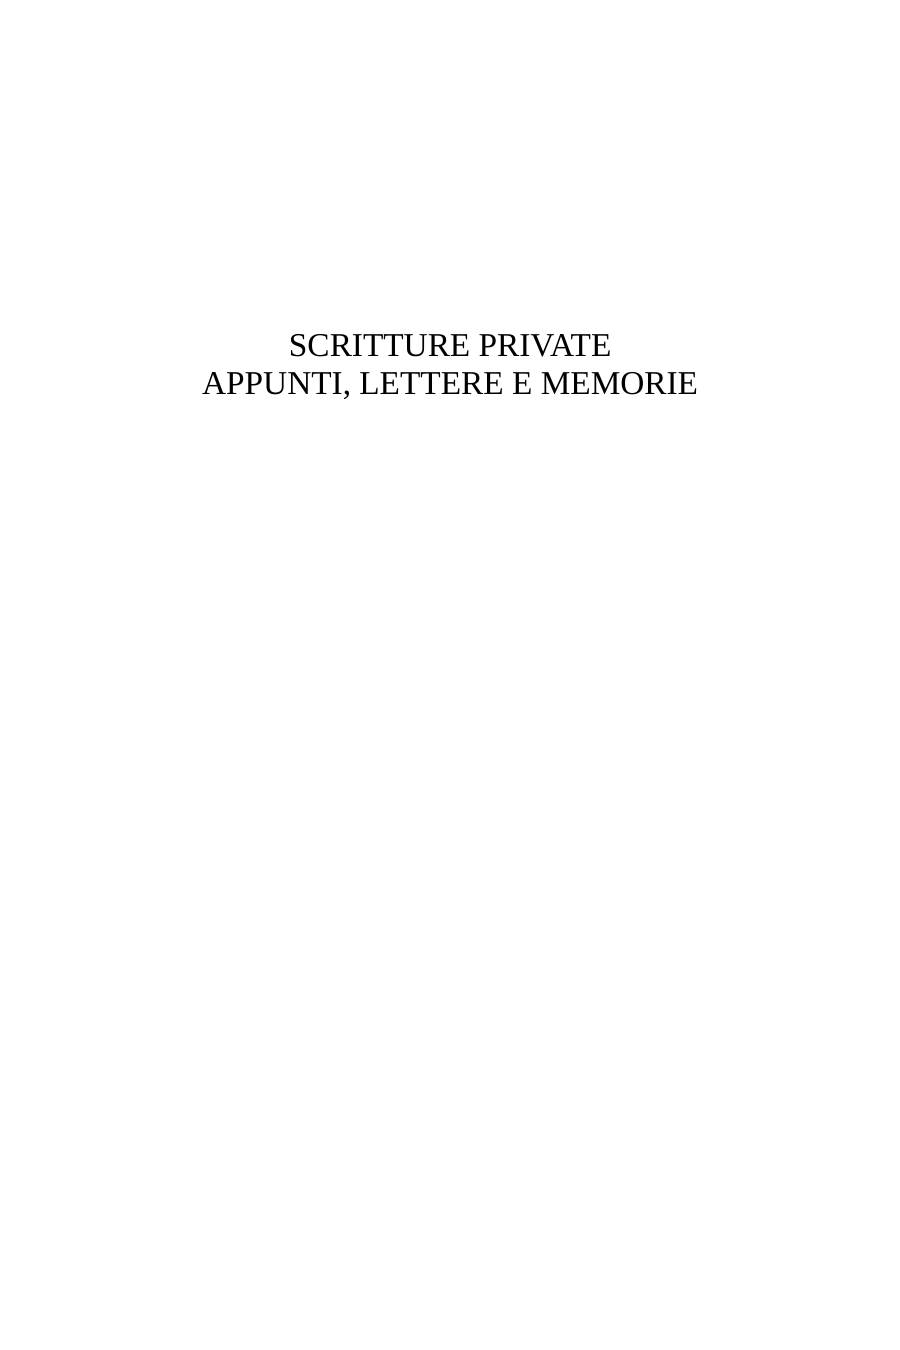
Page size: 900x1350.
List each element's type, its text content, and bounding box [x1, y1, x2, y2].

text Scritture private Appunti, lettere e memorie [88, 325, 811, 401]
